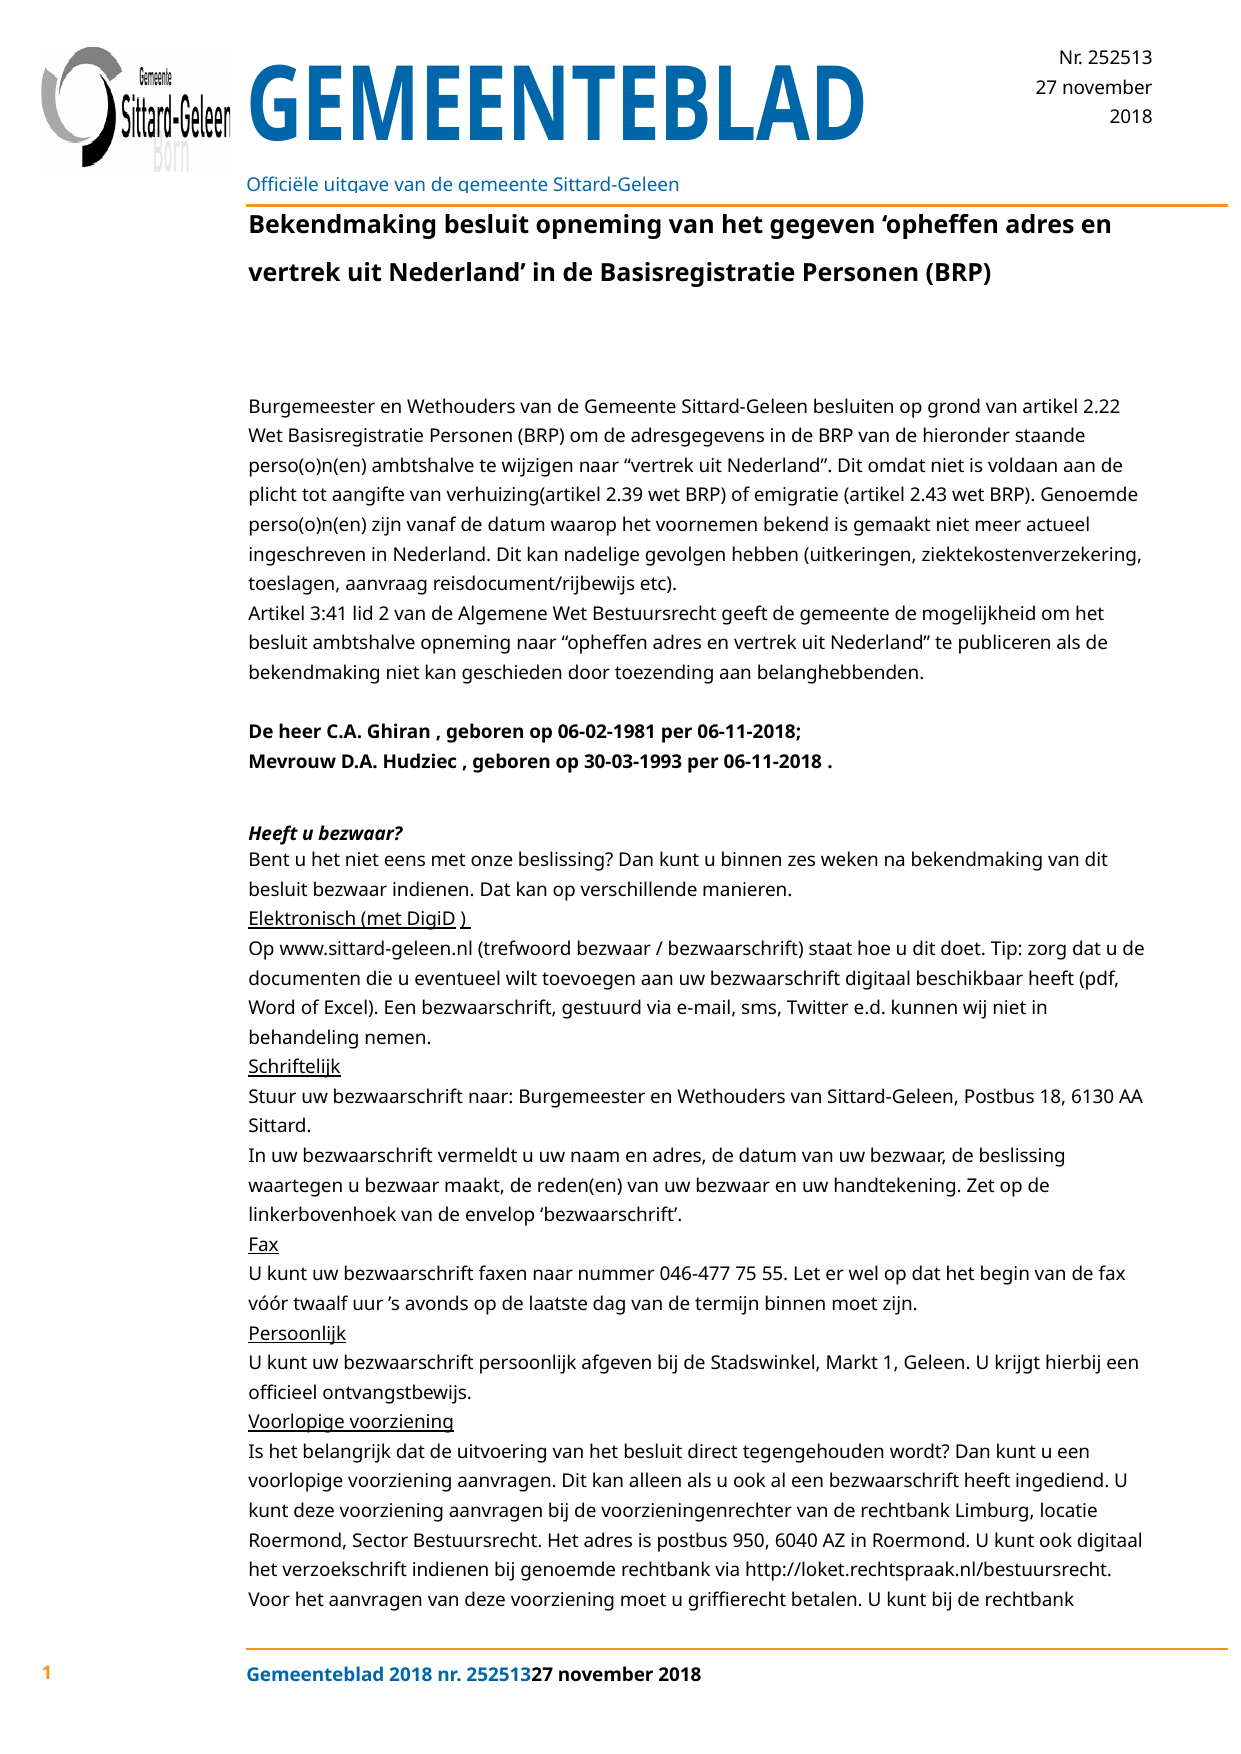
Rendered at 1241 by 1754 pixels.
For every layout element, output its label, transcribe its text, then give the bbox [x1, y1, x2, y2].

text U kunt uw bezwaarschrift faxen naar nummer 046-477 75 55. Let er wel op dat het begin van de fax vóór twaalf uur ’s avonds op de laatste dag van de termijn binnen moet zijn. [248, 1261, 1152, 1316]
text Op www.sittard-geleen.nl (trefwoord bezwaar / bezwaarschrift) staat hoe u dit doet. Tip: zorg dat u de documenten die u eventueel wilt toevoegen aan uw bezwaarschrift digitaal beschikbaar heeft (pdf, Word of Excel). Een bezwaarschrift, gestuurd via e-mail, sms, Twitter e.d. kunnen wij niet in behandeling nemen. [248, 935, 1152, 1049]
text Bent u het niet eens met onze beslissing? Dan kunt u binnen zes weken na bekendmaking van dit besluit bezwaar indienen. Dat kan op verschillende manieren. [248, 846, 1152, 902]
text De heer C.A. Ghiran , geboren op 06-02-1981 per 06-11-2018; [248, 718, 1152, 744]
text Voorlopige voorziening [248, 1408, 1152, 1434]
text Persoonlijk [248, 1320, 1152, 1345]
text Bekendmaking besluit opneming van het gegeven ‘opheffen adres en vertrek uit Nederland’ in de Basisregistratie Personen (BRP) [248, 207, 1152, 288]
picture [41, 47, 231, 172]
text Elektronisch (met DigiD ) [248, 906, 1152, 931]
text Is het belangrijk dat de uitvoering van het besluit direct tegengehouden wordt? Dan kunt u een voorlopige voorziening aanvragen. Dit kan alleen als u ook al een bezwaarschrift heeft ingediend. U kunt deze voorziening aanvragen bij de voorzieningenrechter van de rechtbank Limburg, locatie Roermond, Sector Bestuursrecht. Het adres is postbus 950, 6040 AZ in Roermond. U kunt ook digitaal het verzoekschrift indienen bij genoemde rechtbank via http://loket.rechtspraak.nl/bestuursrecht. Voor het aanvragen van deze voorziening moet u griffierecht betalen. U kunt bij de rechtbank [248, 1438, 1152, 1612]
text Mevrouw D.A. Hudziec , geboren op 30-03-1993 per 06-11-2018 . [248, 748, 1152, 774]
text Heeft u bezwaar? [248, 821, 1152, 846]
text Burgemeester en Wethouders van de Gemeente Sittard-Geleen besluiten op grond van artikel 2.22 Wet Basisregistratie Personen (BRP) om de adresgegevens in de BRP van de hieronder staande perso(o)n(en) ambtshalve te wijzigen naar “vertrek uit Nederland”. Dit omdat niet is voldaan aan de plicht tot aangifte van verhuizing(artikel 2.39 wet BRP) of emigratie (artikel 2.43 wet BRP). Genoemde perso(o)n(en) zijn vanaf de datum waarop het voornemen bekend is gemaakt niet meer actueel ingeschreven in Nederland. Dit kan nadelige gevolgen hebben (uitkeringen, ziektekostenverzekering, toeslagen, aanvraag reisdocument/rijbewijs etc). [248, 393, 1152, 596]
text In uw bezwaarschrift vermeldt u uw naam en adres, de datum van uw bezwaar, de beslissing waartegen u bezwaar maakt, de reden(en) van uw bezwaar en uw handtekening. Zet op de linkerbovenhoek van de envelop ‘bezwaarschrift’. [248, 1142, 1152, 1227]
text Schriftelijk [248, 1053, 1152, 1079]
text Stuur uw bezwaarschrift naar: Burgemeester en Wethouders van Sittard-Geleen, Postbus 18, 6130 AA Sittard. [248, 1083, 1152, 1138]
text Artikel 3:41 lid 2 van de Algemene Wet Bestuursrecht geeft de gemeente de mogelijkheid om het besluit ambtshalve opneming naar “opheffen adres en vertrek uit Nederland” te publiceren als de bekendmaking niet kan geschieden door toezending aan belanghebbenden. [248, 600, 1152, 685]
text U kunt uw bezwaarschrift persoonlijk afgeven bij de Stadswinkel, Markt 1, Geleen. U krijgt hierbij een officieel ontvangstbewijs. [248, 1349, 1152, 1404]
text Fax [248, 1231, 1152, 1257]
